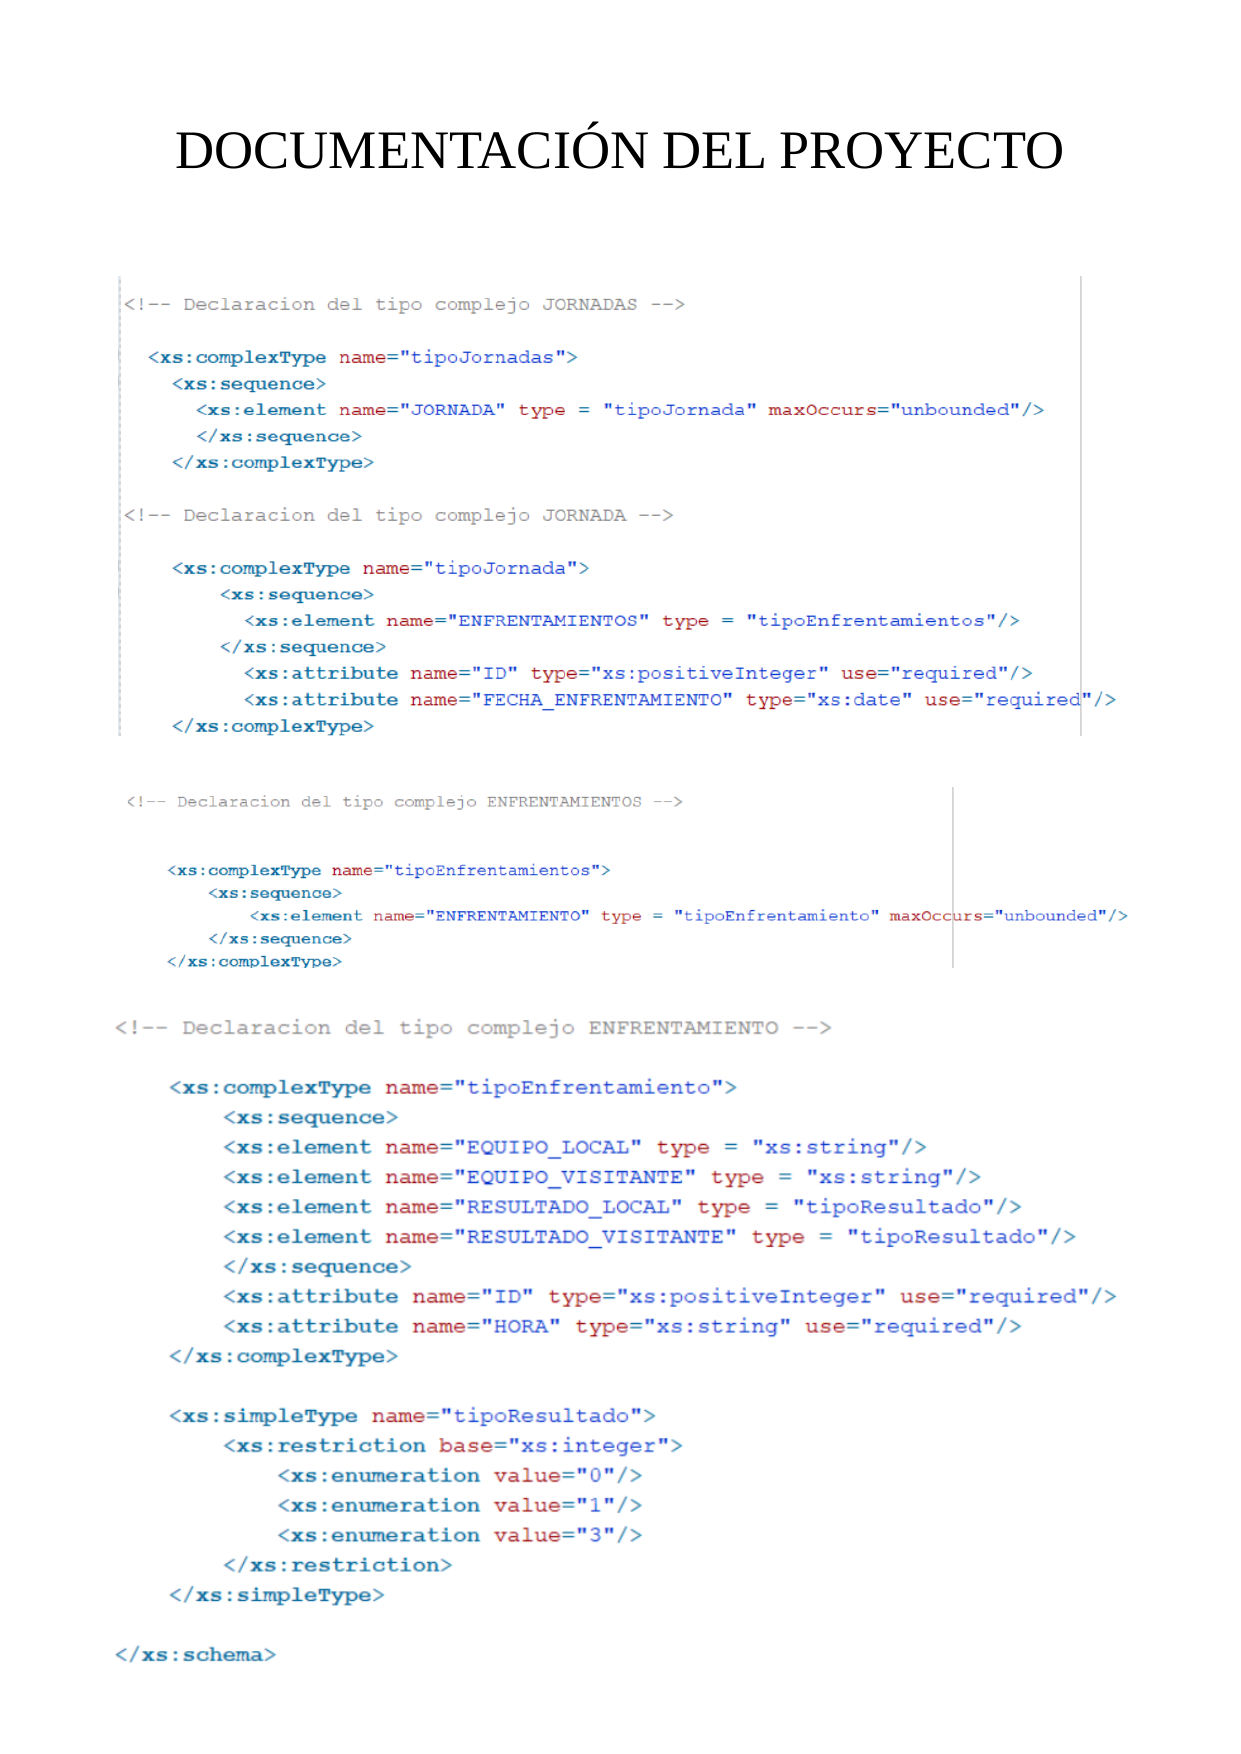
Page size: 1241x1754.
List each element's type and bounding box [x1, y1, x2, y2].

picture [118, 276, 1123, 736]
picture [115, 1007, 1119, 1663]
picture [127, 787, 1132, 968]
